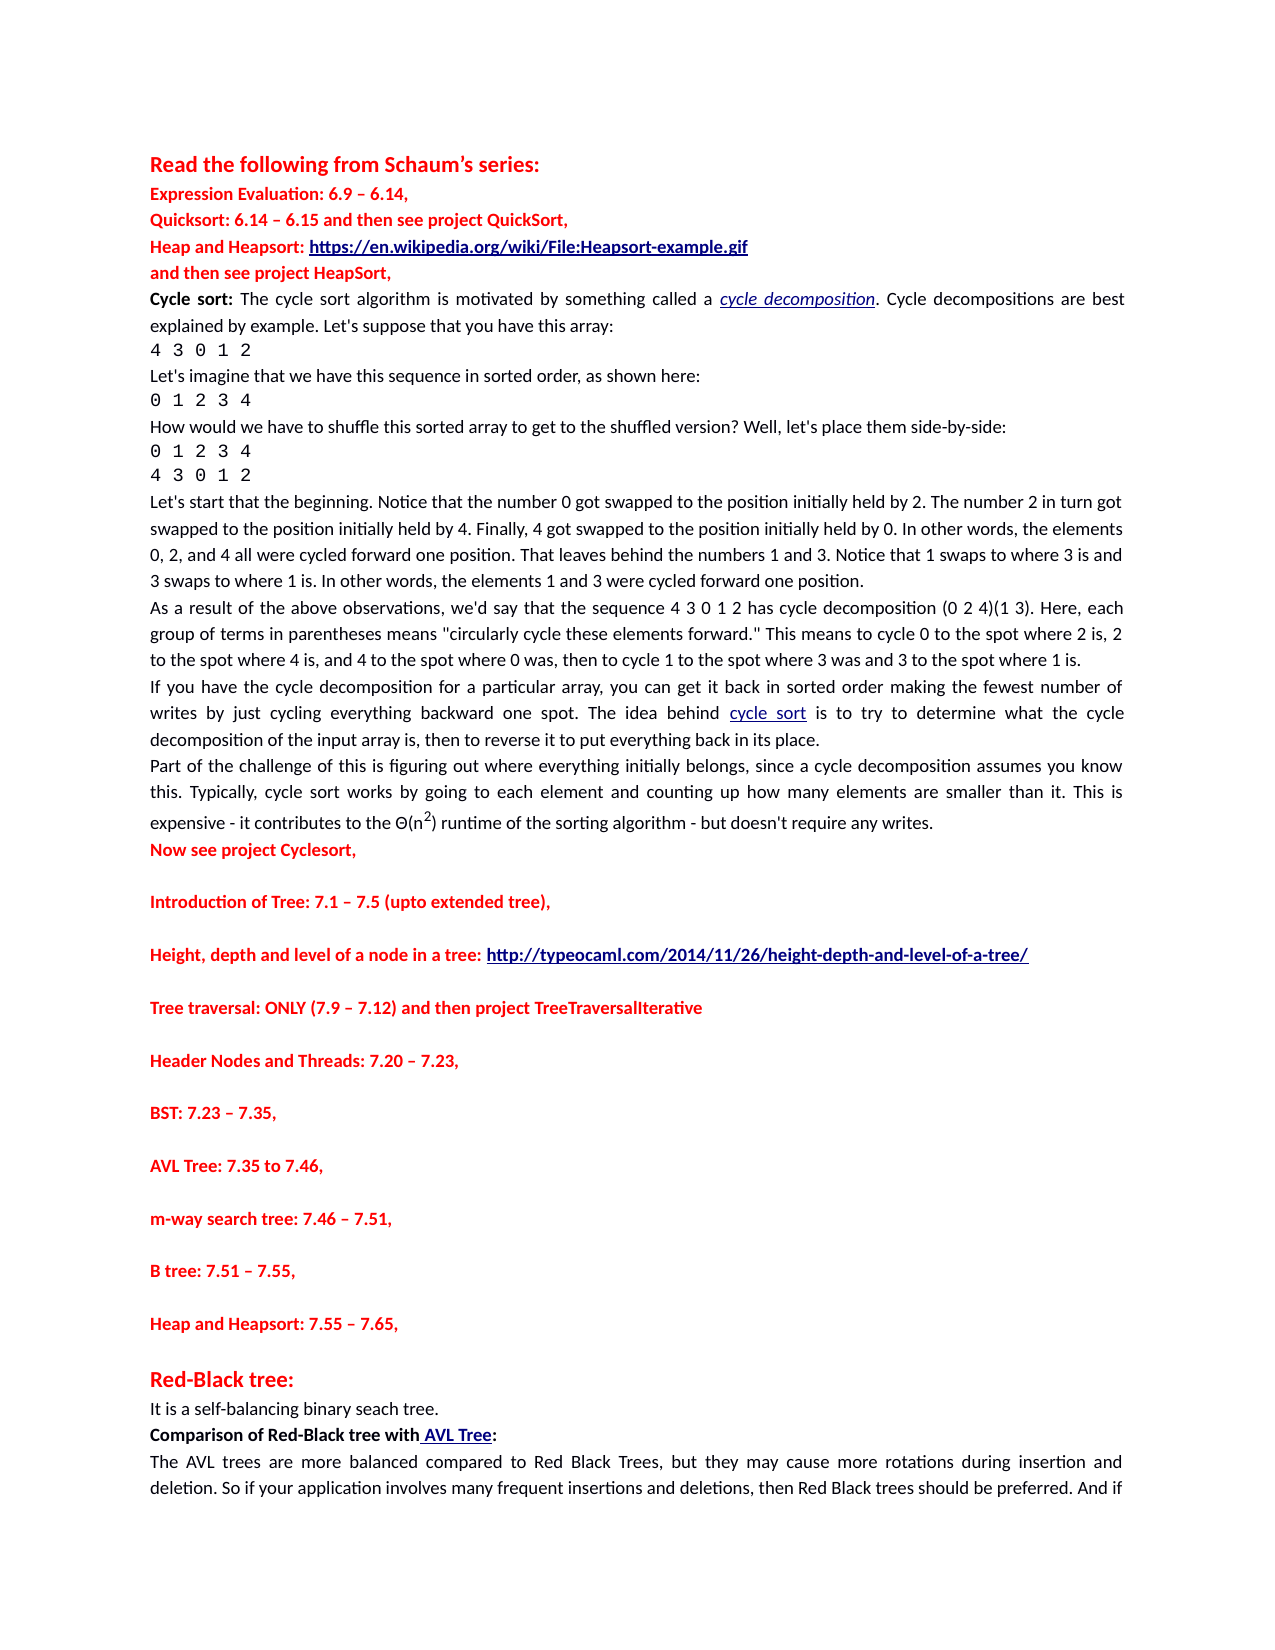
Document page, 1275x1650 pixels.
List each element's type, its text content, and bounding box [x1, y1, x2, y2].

list 0 1 2 3 4 [150, 442, 1125, 463]
list BST: 7.23 – 7.35, [150, 1102, 1125, 1124]
list Introduction of Tree: 7.1 – 7.5 (upto extended tree), [150, 891, 1125, 914]
list Comparison of Red-Black tree with AVL Tree: [150, 1424, 1125, 1447]
list Height, depth and level of a node in a tree: http://typeocaml.com/2014/11/26/height-depth-and-level-of-a-tree/ [150, 943, 1125, 966]
list 4 3 0 1 2 [150, 340, 1125, 362]
list AVL Tree: 7.35 to 7.46, [150, 1154, 1125, 1177]
list Now see project Cyclesort, [150, 838, 1125, 861]
list Red-Black tree: [150, 1365, 1125, 1393]
list Let's start that the beginning. Notice that the number 0 got swapped to the position initially held by 2. The number 2 in turn got swapped to the position initially held by 4. Finally, 4 got swapped to the position initially held by 0. In other words, the elements 0, 2, and 4 all were cycled forward one position. That leaves behind the numbers 1 and 3. Notice that 1 swaps to where 3 is and 3 swaps to where 1 is. In other words, the elements 1 and 3 were cycled forward one position. [150, 491, 1125, 592]
list 4 3 0 1 2 [150, 466, 1125, 487]
list If you have the cycle decomposition for a particular array, you can get it back in sorted order making the fewest number of writes by just cycling everything backward one spot. The idea behind cycle sort is to try to determine what the cycle decomposition of the input array is, then to reverse it to put everything back in its place. [150, 675, 1125, 751]
list Read the following from Schaum’s series: [150, 150, 1125, 178]
list Quicksort: 6.14 – 6.15 and then see project QuickSort, [150, 208, 1125, 231]
list How would we have to shuffle this sorted array to get to the shuffled version? Well, let's place them side-by-side: [150, 415, 1125, 438]
list It is a self-balancing binary seach tree. [150, 1397, 1125, 1420]
list m-way search tree: 7.46 – 7.51, [150, 1207, 1125, 1230]
list and then see project HeapSort, [150, 261, 1125, 284]
list Cycle sort: The cycle sort algorithm is motivated by something called a cycle decomposition. Cycle decompositions are best explained by example. Let's suppose that you have this array: [150, 288, 1125, 337]
list As a result of the above observations, we'd say that the sequence 4 3 0 1 2 has cycle decomposition (0 2 4)(1 3). Here, each group of terms in parentheses means "circularly cycle these elements forward." This means to cycle 0 to the spot where 2 is, 2 to the spot where 4 is, and 4 to the spot where 0 was, then to cycle 1 to the spot where 3 was and 3 to the spot where 1 is. [150, 596, 1125, 672]
list The AVL trees are more balanced compared to Red Black Trees, but they may cause more rotations during insertion and deletion. So if your application involves many frequent insertions and deletions, then Red Black trees should be preferred. And if [150, 1450, 1125, 1499]
list Heap and Heapsort: https://en.wikipedia.org/wiki/File:Heapsort-example.gif [150, 235, 1125, 258]
list B tree: 7.51 – 7.55, [150, 1260, 1125, 1283]
list Part of the challenge of this is figuring out where everything initially belongs, since a cycle decomposition assumes you know this. Typically, cycle sort works by going to each element and counting up how many elements are smaller than it. This is expensive - it contributes to the Θ(n2) runtime of the sorting algorithm - but doesn't require any writes. [150, 754, 1125, 834]
list Expression Evaluation: 6.9 – 6.14, [150, 182, 1125, 205]
list Tree traversal: ONLY (7.9 – 7.12) and then project TreeTraversalIterative [150, 996, 1125, 1019]
list Let's imagine that we have this sequence in sorted order, as shown here: [150, 365, 1125, 388]
list Heap and Heapsort: 7.55 – 7.65, [150, 1312, 1125, 1335]
list 0 1 2 3 4 [150, 391, 1125, 412]
list Header Nodes and Threads: 7.20 – 7.23, [150, 1049, 1125, 1072]
